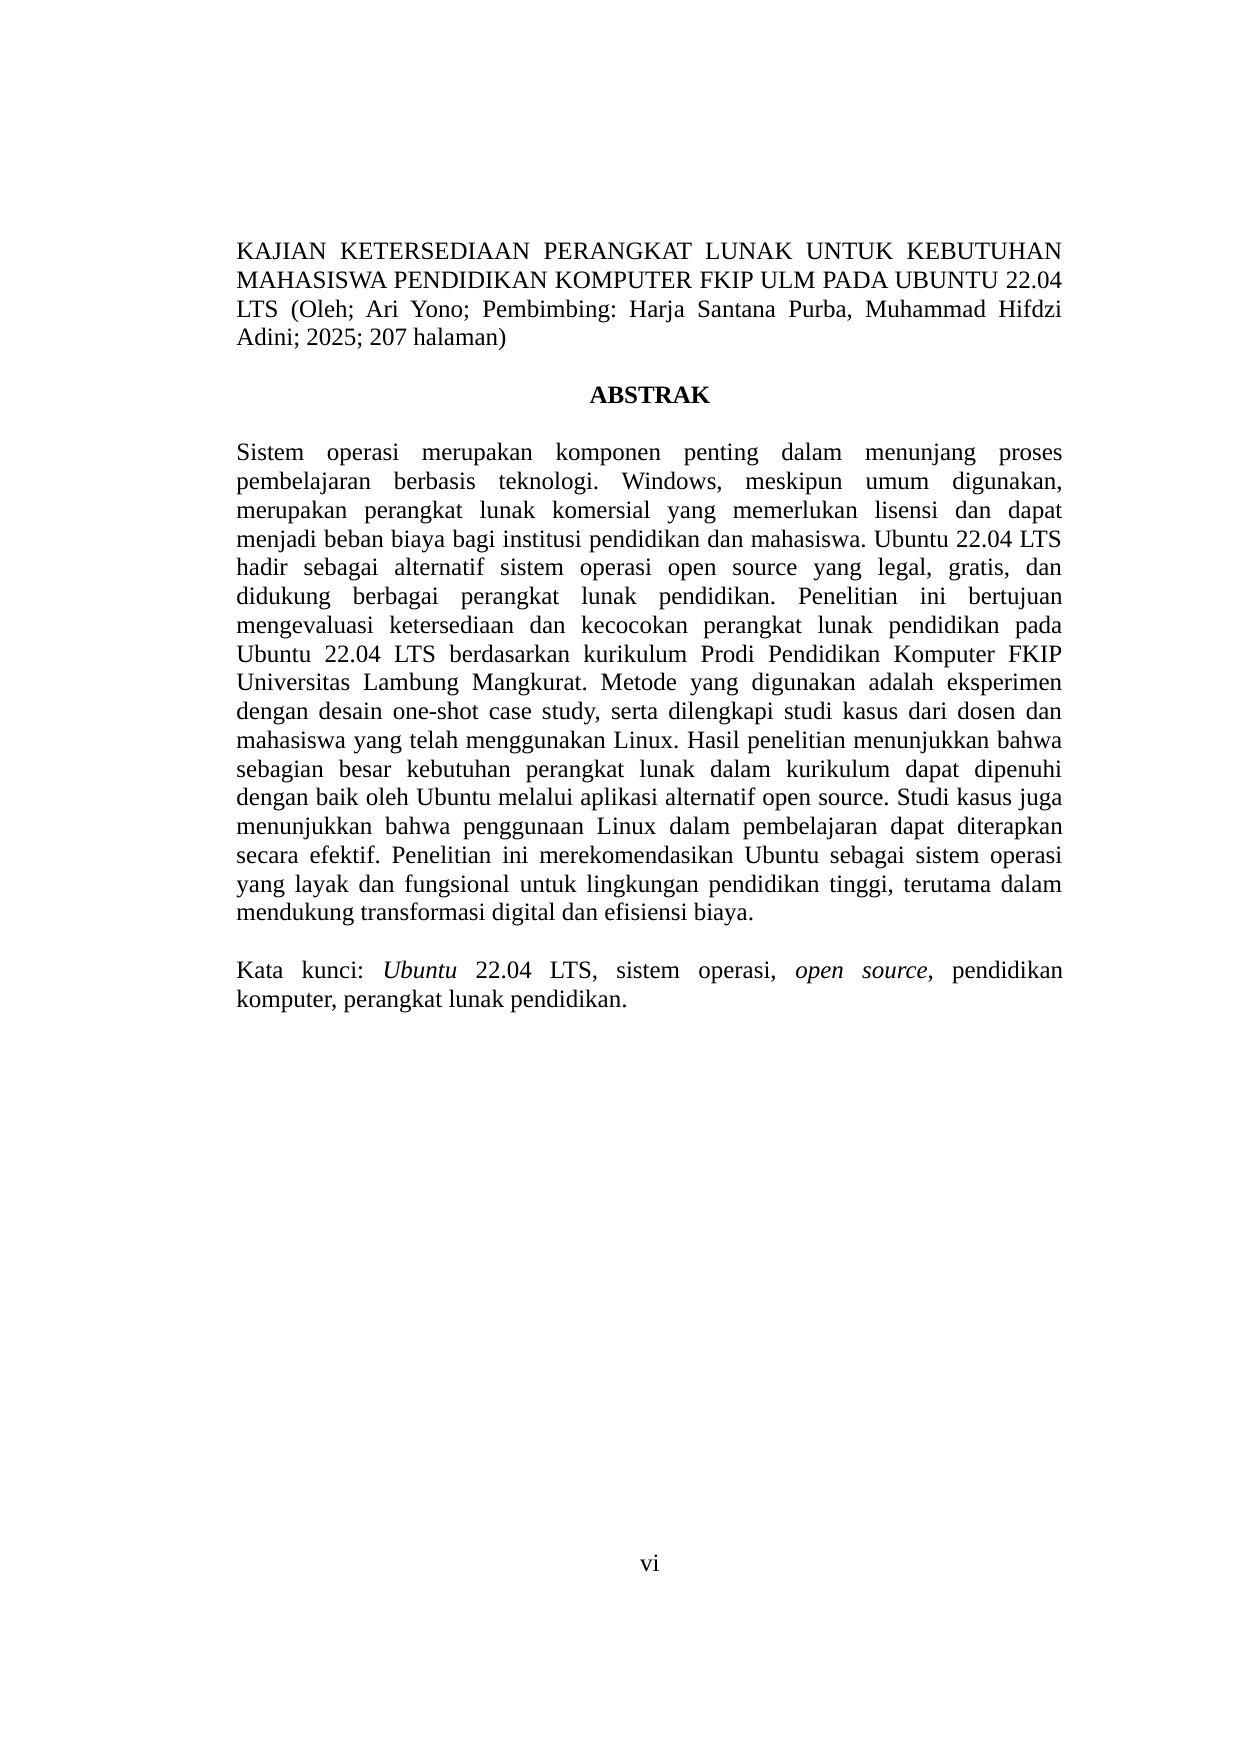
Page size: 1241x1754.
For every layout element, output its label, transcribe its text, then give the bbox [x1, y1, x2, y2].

text Sistem operasi merupakan komponen penting dalam menunjang proses pembelajaran berbasis teknologi. Windows, meskipun umum digunakan, merupakan perangkat lunak komersial yang memerlukan lisensi dan dapat menjadi beban biaya bagi institusi pendidikan dan mahasiswa. Ubuntu 22.04 LTS hadir sebagai alternatif sistem operasi open source yang legal, gratis, dan didukung berbagai perangkat lunak pendidikan. Penelitian ini bertujuan mengevaluasi ketersediaan dan kecocokan perangkat lunak pendidikan pada Ubuntu 22.04 LTS berdasarkan kurikulum Prodi Pendidikan Komputer FKIP Universitas Lambung Mangkurat. Metode yang digunakan adalah eksperimen dengan desain one-shot case study, serta dilengkapi studi kasus dari dosen dan mahasiswa yang telah menggunakan Linux. Hasil penelitian menunjukkan bahwa sebagian besar kebutuhan perangkat lunak dalam kurikulum dapat dipenuhi dengan baik oleh Ubuntu melalui aplikasi alternatif open source. Studi kasus juga menunjukkan bahwa penggunaan Linux dalam pembelajaran dapat diterapkan secara efektif. Penelitian ini merekomendasikan Ubuntu sebagai sistem operasi yang layak dan fungsional untuk lingkungan pendidikan tinggi, terutama dalam mendukung transformasi digital dan efisiensi biaya. [236, 437, 1063, 926]
text Kata kunci: Ubuntu 22.04 LTS, sistem operasi, open source, pendidikan komputer, perangkat lunak pendidikan. [236, 955, 1063, 1012]
text ABSTRAK [236, 380, 1063, 409]
text KAJIAN KETERSEDIAAN PERANGKAT LUNAK UNTUK KEBUTUHAN MAHASISWA PENDIDIKAN KOMPUTER FKIP ULM PADA UBUNTU 22.04 LTS (Oleh; Ari Yono; Pembimbing: Harja Santana Purba, Muhammad Hifdzi Adini; 2025; 207 halaman) [236, 236, 1063, 351]
